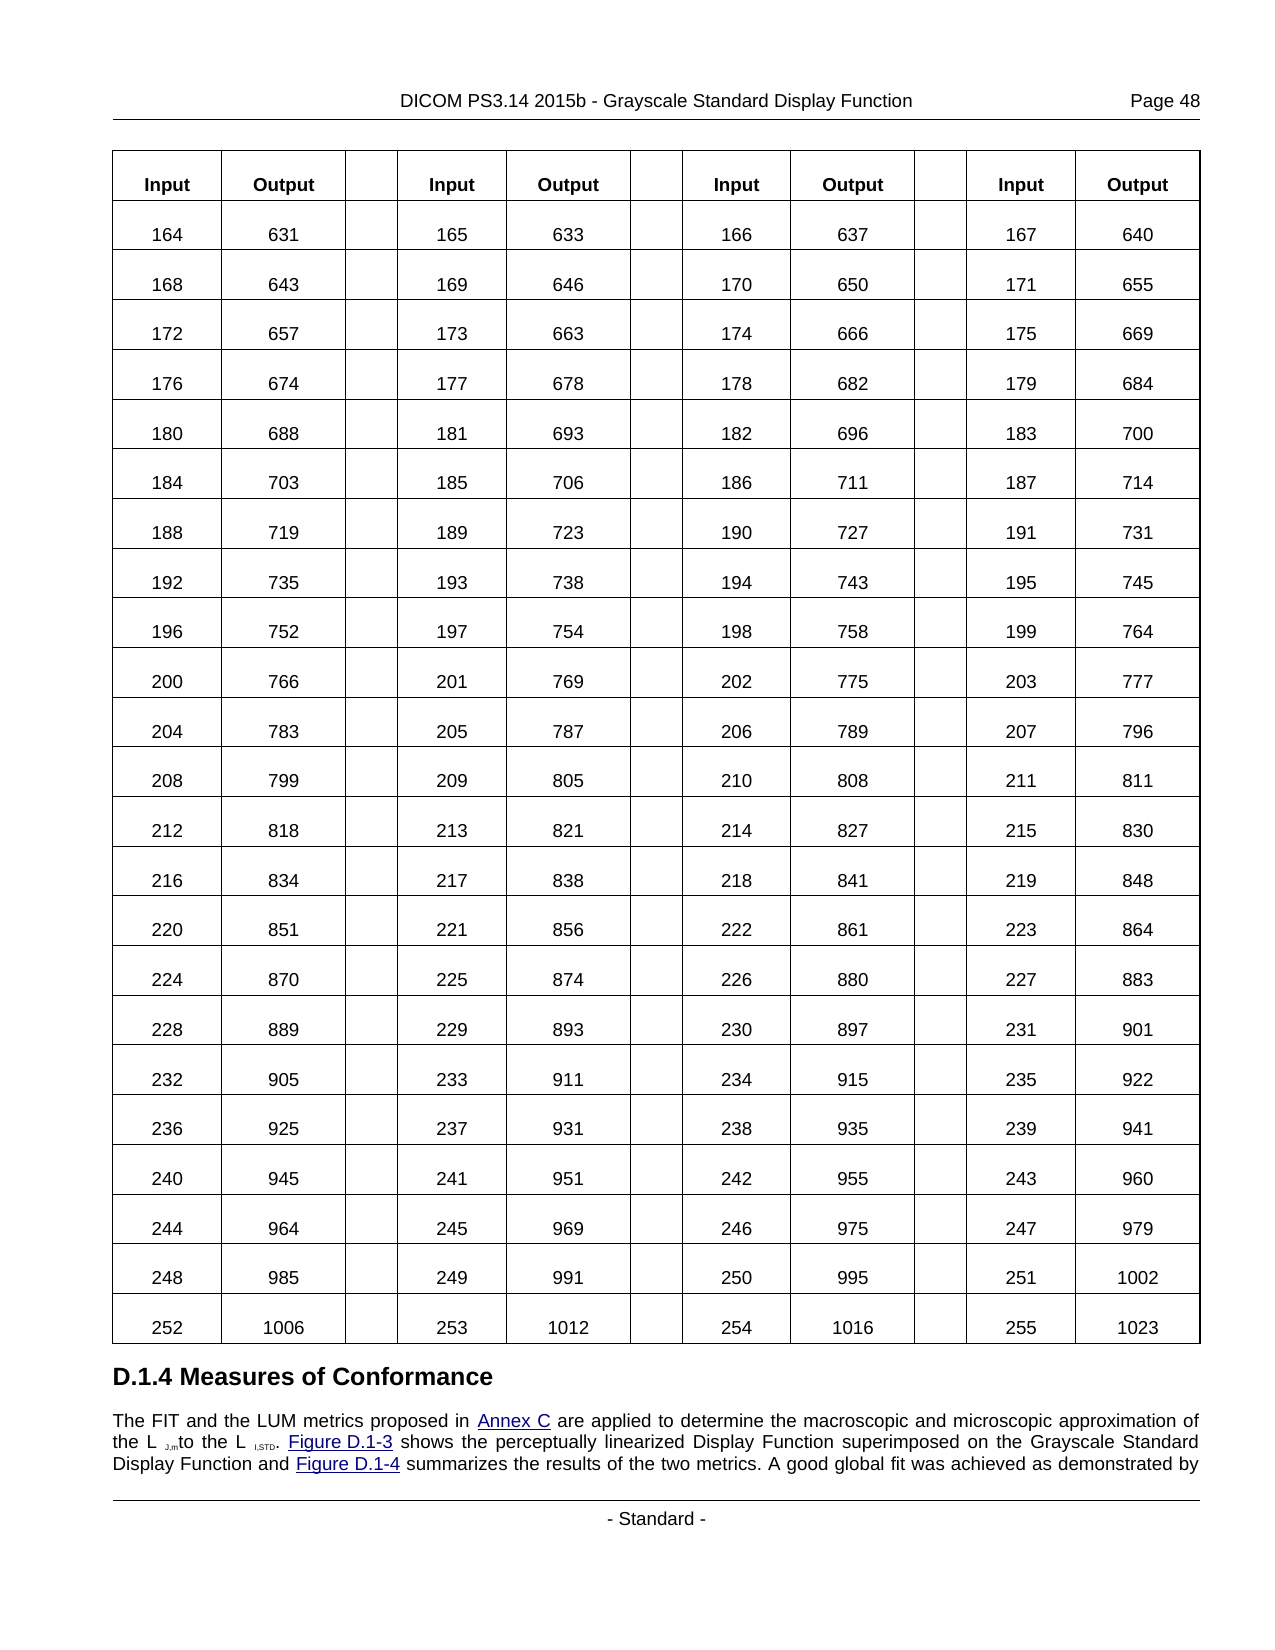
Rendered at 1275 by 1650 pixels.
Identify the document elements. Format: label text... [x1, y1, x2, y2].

table_cell 250 [683, 1244, 790, 1293]
table_cell 682 [791, 350, 914, 398]
table_cell 177 [398, 350, 506, 398]
table_cell 827 [791, 797, 914, 846]
table_cell 960 [1076, 1145, 1199, 1193]
table_header Output [791, 151, 914, 200]
table_cell 922 [1076, 1045, 1199, 1094]
table_cell 711 [791, 449, 914, 498]
table_cell 925 [222, 1095, 345, 1144]
table_cell [631, 1095, 682, 1144]
table_cell [631, 598, 682, 647]
table_cell [631, 449, 682, 498]
table_cell 229 [398, 996, 506, 1044]
table_cell 745 [1076, 549, 1199, 597]
table_cell 187 [967, 449, 1075, 498]
table_cell 169 [398, 250, 506, 299]
table_cell 655 [1076, 250, 1199, 299]
table_cell [631, 698, 682, 746]
table_cell [346, 996, 397, 1044]
table_cell 210 [683, 747, 790, 796]
table_cell 811 [1076, 747, 1199, 796]
table_cell [915, 400, 966, 448]
table_cell [915, 996, 966, 1044]
table_cell 848 [1076, 847, 1199, 895]
table_cell 643 [222, 250, 345, 299]
table_cell [631, 1244, 682, 1293]
table_cell 214 [683, 797, 790, 846]
table_cell 905 [222, 1045, 345, 1094]
table_cell 179 [967, 350, 1075, 398]
table_cell 955 [791, 1145, 914, 1193]
table_cell 213 [398, 797, 506, 846]
table_cell 796 [1076, 698, 1199, 746]
table_cell [915, 549, 966, 597]
table_cell 777 [1076, 648, 1199, 697]
table_cell 181 [398, 400, 506, 448]
table_cell [346, 201, 397, 249]
table_cell [631, 250, 682, 299]
table_cell 203 [967, 648, 1075, 697]
table_cell 215 [967, 797, 1075, 846]
table_header Output [1076, 151, 1199, 200]
table_cell 838 [507, 847, 630, 895]
table_cell 178 [683, 350, 790, 398]
table_cell [346, 598, 397, 647]
table_cell 200 [113, 648, 221, 697]
table_cell 236 [113, 1095, 221, 1144]
table_cell [631, 499, 682, 547]
table_cell [346, 1095, 397, 1144]
table_header Input [113, 151, 221, 200]
table_cell 186 [683, 449, 790, 498]
table_cell [346, 499, 397, 547]
table_cell [915, 1095, 966, 1144]
table_cell 870 [222, 946, 345, 995]
table_cell 226 [683, 946, 790, 995]
table_cell 821 [507, 797, 630, 846]
table_cell [346, 797, 397, 846]
table_cell 901 [1076, 996, 1199, 1044]
table_cell 830 [1076, 797, 1199, 846]
table_cell 969 [507, 1195, 630, 1243]
table_cell 218 [683, 847, 790, 895]
table_cell 183 [967, 400, 1075, 448]
table_cell 209 [398, 747, 506, 796]
table_cell 234 [683, 1045, 790, 1094]
table_cell 637 [791, 201, 914, 249]
table_cell [631, 896, 682, 945]
table_cell [346, 847, 397, 895]
table_cell 688 [222, 400, 345, 448]
table_cell 700 [1076, 400, 1199, 448]
table_cell [915, 847, 966, 895]
table_cell 991 [507, 1244, 630, 1293]
table_cell 243 [967, 1145, 1075, 1193]
table_cell 230 [683, 996, 790, 1044]
table_cell 880 [791, 946, 914, 995]
table_cell 964 [222, 1195, 345, 1243]
table_cell 180 [113, 400, 221, 448]
table_cell [915, 250, 966, 299]
table_cell 678 [507, 350, 630, 398]
table_cell [915, 1145, 966, 1193]
table_cell 752 [222, 598, 345, 647]
table_cell [915, 1294, 966, 1342]
table_cell 719 [222, 499, 345, 547]
table_cell [346, 300, 397, 349]
table_cell 931 [507, 1095, 630, 1144]
table_cell 631 [222, 201, 345, 249]
table_cell 941 [1076, 1095, 1199, 1144]
table_cell 799 [222, 747, 345, 796]
table_cell [631, 1294, 682, 1342]
table_cell 189 [398, 499, 506, 547]
table_cell 727 [791, 499, 914, 547]
table_cell 167 [967, 201, 1075, 249]
table_cell 222 [683, 896, 790, 945]
table_cell 219 [967, 847, 1075, 895]
table_cell 171 [967, 250, 1075, 299]
table_cell 856 [507, 896, 630, 945]
table_header Output [507, 151, 630, 200]
table_cell 227 [967, 946, 1075, 995]
table_cell 199 [967, 598, 1075, 647]
table_cell 172 [113, 300, 221, 349]
table_cell 170 [683, 250, 790, 299]
table_cell 758 [791, 598, 914, 647]
table_header [631, 151, 682, 200]
table_cell 211 [967, 747, 1075, 796]
table_cell 244 [113, 1195, 221, 1243]
table_cell 975 [791, 1195, 914, 1243]
table_cell [631, 747, 682, 796]
table_cell [915, 499, 966, 547]
table_cell [631, 350, 682, 398]
table_cell [915, 698, 966, 746]
table_cell 220 [113, 896, 221, 945]
table_cell 805 [507, 747, 630, 796]
table_cell 731 [1076, 499, 1199, 547]
table_header [346, 151, 397, 200]
table_cell 769 [507, 648, 630, 697]
text The FIT and the LUM metrics proposed in Annex C are applied to determine the macroscopic and microscopic approximation of the L J,mto the L I,STD. Figure D.1-3 shows the perceptually linearized Display Function superimposed on the Grayscale Standard Display Function and Figure D.1-4 summarizes the results of the two metrics. A good global fit was achieved as demonstrated by [112, 1410, 1200, 1474]
table_cell 1016 [791, 1294, 914, 1342]
table_cell 861 [791, 896, 914, 945]
table_cell 221 [398, 896, 506, 945]
table_cell 883 [1076, 946, 1199, 995]
table_cell [915, 946, 966, 995]
table_cell [346, 1294, 397, 1342]
table_cell [631, 201, 682, 249]
table_cell 224 [113, 946, 221, 995]
table_cell 245 [398, 1195, 506, 1243]
table_cell 233 [398, 1045, 506, 1094]
table_cell [346, 648, 397, 697]
table_cell 979 [1076, 1195, 1199, 1243]
table_cell 246 [683, 1195, 790, 1243]
table_cell [915, 1045, 966, 1094]
table_cell 173 [398, 300, 506, 349]
table_cell [346, 350, 397, 398]
table_cell [631, 1195, 682, 1243]
table_cell 789 [791, 698, 914, 746]
table_cell 248 [113, 1244, 221, 1293]
table_cell 176 [113, 350, 221, 398]
table_cell 657 [222, 300, 345, 349]
table_cell 1006 [222, 1294, 345, 1342]
table_cell 874 [507, 946, 630, 995]
table_cell 851 [222, 896, 345, 945]
table_cell [915, 1244, 966, 1293]
table_cell 666 [791, 300, 914, 349]
text D.1.4 Measures of Conformance [112, 1362, 1200, 1391]
table_cell 915 [791, 1045, 914, 1094]
table_cell 897 [791, 996, 914, 1044]
table_cell [631, 549, 682, 597]
table_cell 1023 [1076, 1294, 1199, 1342]
table_cell [631, 847, 682, 895]
table_cell [346, 698, 397, 746]
table_cell 640 [1076, 201, 1199, 249]
table_cell 191 [967, 499, 1075, 547]
table_cell 174 [683, 300, 790, 349]
table_cell 188 [113, 499, 221, 547]
table_cell 228 [113, 996, 221, 1044]
table_cell 703 [222, 449, 345, 498]
table_header [915, 151, 966, 200]
table_cell 754 [507, 598, 630, 647]
table_cell [346, 549, 397, 597]
table_cell 235 [967, 1045, 1075, 1094]
table_cell [631, 648, 682, 697]
table_cell 696 [791, 400, 914, 448]
table_cell 1012 [507, 1294, 630, 1342]
table_cell 242 [683, 1145, 790, 1193]
table_cell 184 [113, 449, 221, 498]
table_cell 190 [683, 499, 790, 547]
table_cell 166 [683, 201, 790, 249]
table_cell [915, 896, 966, 945]
table_cell 205 [398, 698, 506, 746]
table_cell 185 [398, 449, 506, 498]
table_cell [631, 946, 682, 995]
table_cell 202 [683, 648, 790, 697]
table_cell 995 [791, 1244, 914, 1293]
table_cell 207 [967, 698, 1075, 746]
table_cell 893 [507, 996, 630, 1044]
table_cell 237 [398, 1095, 506, 1144]
table_cell 985 [222, 1244, 345, 1293]
table_cell 193 [398, 549, 506, 597]
table_cell 684 [1076, 350, 1199, 398]
table_cell [915, 797, 966, 846]
table_cell 738 [507, 549, 630, 597]
table_cell 743 [791, 549, 914, 597]
table_cell 633 [507, 201, 630, 249]
table_cell [915, 300, 966, 349]
table_cell [915, 449, 966, 498]
table_cell 251 [967, 1244, 1075, 1293]
table_header Input [967, 151, 1075, 200]
table_cell 787 [507, 698, 630, 746]
table_cell 168 [113, 250, 221, 299]
table_header Input [683, 151, 790, 200]
table_cell [631, 300, 682, 349]
table_cell [631, 996, 682, 1044]
table_cell 255 [967, 1294, 1075, 1342]
table_cell [631, 1145, 682, 1193]
table_cell [346, 747, 397, 796]
table_cell [346, 1145, 397, 1193]
table_cell 951 [507, 1145, 630, 1193]
table_cell 808 [791, 747, 914, 796]
table_cell 195 [967, 549, 1075, 597]
table_cell 646 [507, 250, 630, 299]
table_cell [346, 896, 397, 945]
table_cell [915, 648, 966, 697]
table_cell 198 [683, 598, 790, 647]
table_cell 714 [1076, 449, 1199, 498]
table_cell 223 [967, 896, 1075, 945]
table_cell 196 [113, 598, 221, 647]
table_cell 650 [791, 250, 914, 299]
table_cell 182 [683, 400, 790, 448]
table_cell 841 [791, 847, 914, 895]
table_cell 706 [507, 449, 630, 498]
table_cell 249 [398, 1244, 506, 1293]
table_cell 663 [507, 300, 630, 349]
table_header Output [222, 151, 345, 200]
table_cell 766 [222, 648, 345, 697]
table_cell [631, 797, 682, 846]
table_cell 735 [222, 549, 345, 597]
table_cell 864 [1076, 896, 1199, 945]
table_cell 241 [398, 1145, 506, 1193]
table_cell [915, 201, 966, 249]
table_cell [631, 1045, 682, 1094]
table_cell 764 [1076, 598, 1199, 647]
table_cell 208 [113, 747, 221, 796]
table_cell 240 [113, 1145, 221, 1193]
table_cell 247 [967, 1195, 1075, 1243]
table_cell 723 [507, 499, 630, 547]
table_cell 225 [398, 946, 506, 995]
table_cell 834 [222, 847, 345, 895]
table_cell 165 [398, 201, 506, 249]
table_cell [346, 1045, 397, 1094]
table_cell 206 [683, 698, 790, 746]
table_cell [915, 747, 966, 796]
table_cell 935 [791, 1095, 914, 1144]
table_cell 204 [113, 698, 221, 746]
table_cell 238 [683, 1095, 790, 1144]
table_cell 818 [222, 797, 345, 846]
table_cell 945 [222, 1145, 345, 1193]
table_cell 252 [113, 1294, 221, 1342]
table_cell [346, 946, 397, 995]
table_cell 669 [1076, 300, 1199, 349]
table_cell 253 [398, 1294, 506, 1342]
table_cell 889 [222, 996, 345, 1044]
table_cell [346, 1195, 397, 1243]
table_header Input [398, 151, 506, 200]
table_cell 197 [398, 598, 506, 647]
table_cell [346, 449, 397, 498]
table_cell 254 [683, 1294, 790, 1342]
table_cell 232 [113, 1045, 221, 1094]
table_cell [346, 250, 397, 299]
table_cell 231 [967, 996, 1075, 1044]
table_cell 194 [683, 549, 790, 597]
table_cell [631, 400, 682, 448]
table_cell 239 [967, 1095, 1075, 1144]
table_cell 217 [398, 847, 506, 895]
table_cell 775 [791, 648, 914, 697]
table_cell 164 [113, 201, 221, 249]
table_cell 783 [222, 698, 345, 746]
table_cell 674 [222, 350, 345, 398]
table_cell [915, 598, 966, 647]
table_cell [915, 350, 966, 398]
table_cell [915, 1195, 966, 1243]
table_cell 911 [507, 1045, 630, 1094]
table_cell [346, 400, 397, 448]
table_cell 175 [967, 300, 1075, 349]
table_cell 212 [113, 797, 221, 846]
table_cell [346, 1244, 397, 1293]
table_cell 693 [507, 400, 630, 448]
table_cell 192 [113, 549, 221, 597]
table_cell 216 [113, 847, 221, 895]
table_cell 1002 [1076, 1244, 1199, 1293]
table_cell 201 [398, 648, 506, 697]
